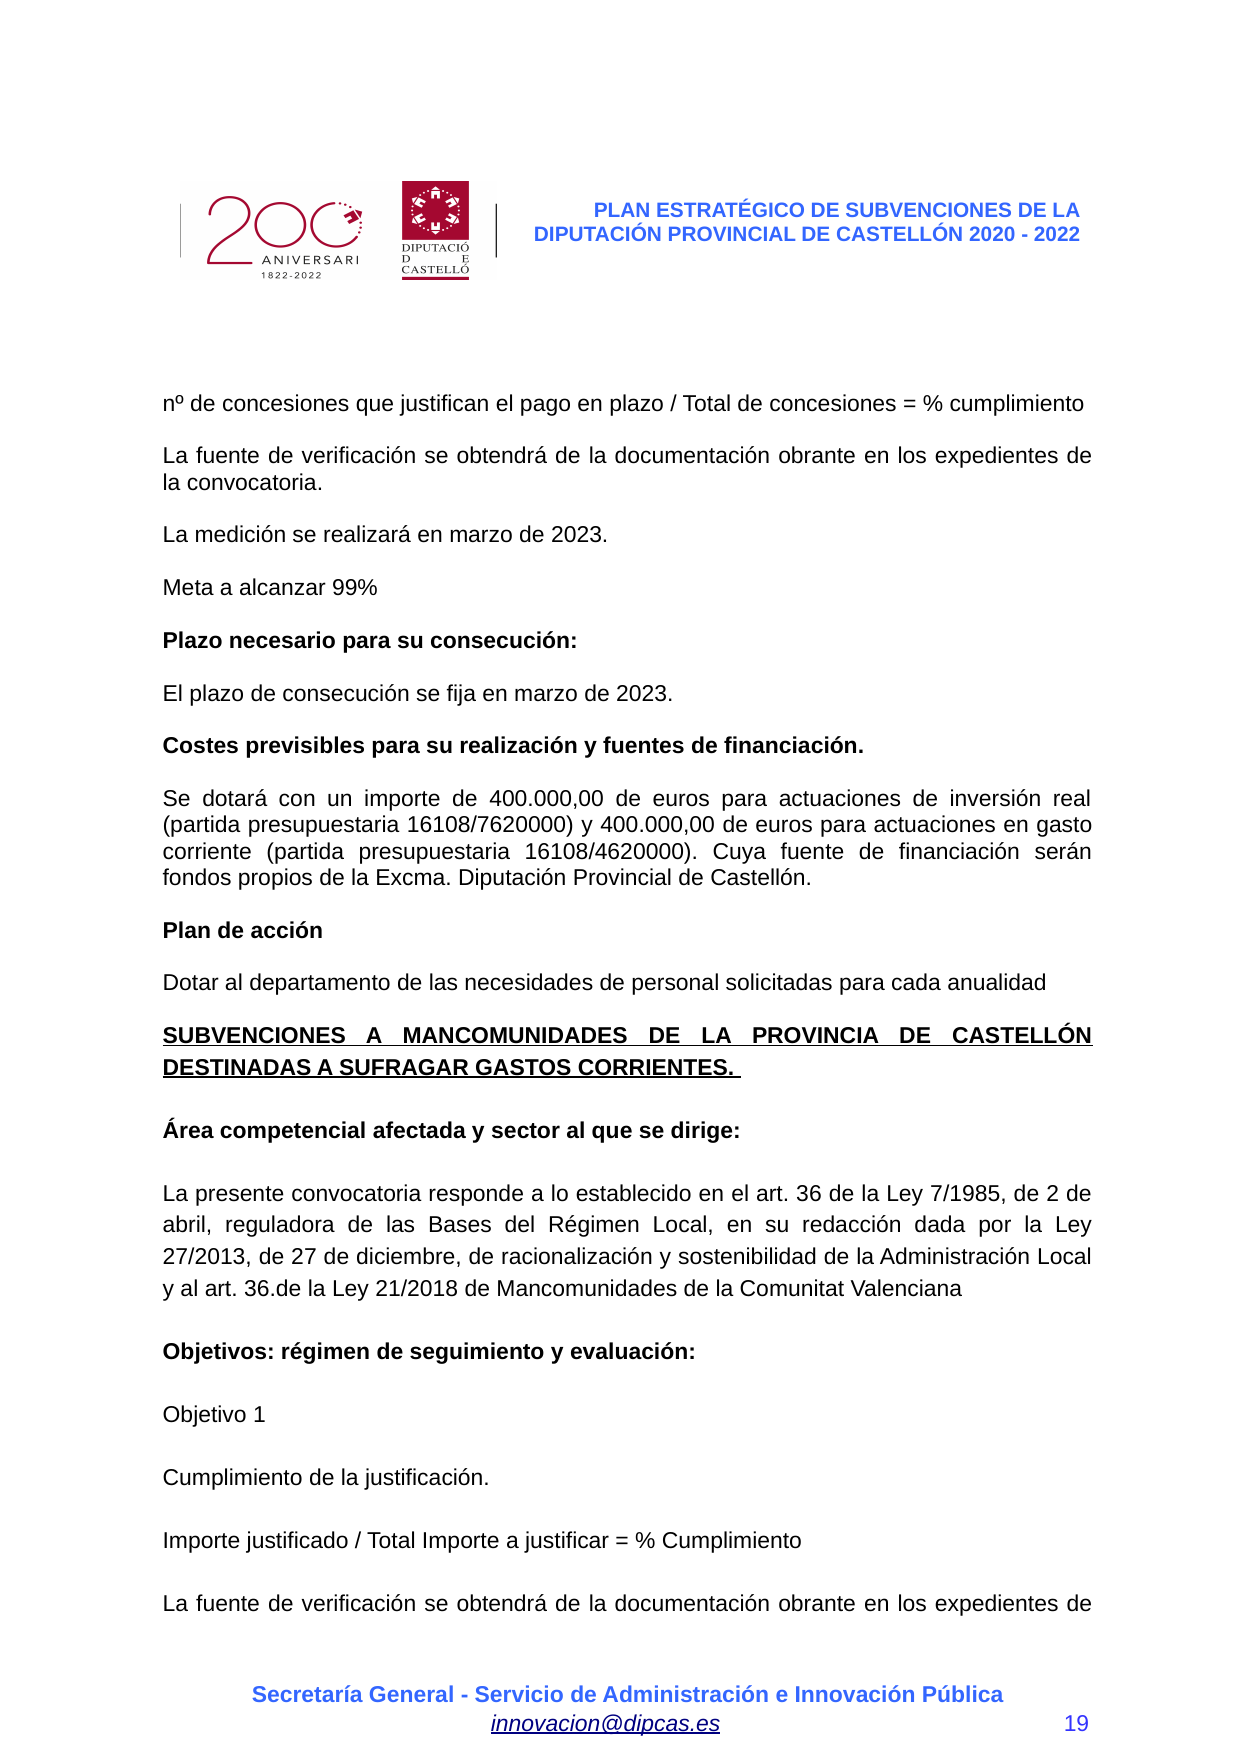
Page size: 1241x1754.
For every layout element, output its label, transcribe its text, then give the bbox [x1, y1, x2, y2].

text El plazo de consecución se fija en marzo de 2023. [162, 679, 1092, 706]
text La fuente de verificación se obtendrá de la documentación obrante en los expedientes de [162, 1590, 1092, 1617]
text La presente convocatoria responde a lo establecido en el art. 36 de la Ley 7/1985, de 2 de abril, reguladora de las Bases del Régimen Local, en su redacción dada por la Ley 27/2013, de 27 de diciembre, de racionalización y sostenibilidad de la Administración Local y al art. 36.de la Ley 21/2018 de Mancomunidades de la Comunitat Valenciana [162, 1180, 1092, 1301]
text Objetivo 1 [162, 1401, 1092, 1427]
text La fuente de verificación se obtendrá de la documentación obrante en los expedientes de la convocatoria. [162, 442, 1092, 495]
text Se dotará con un importe de 400.000,00 de euros para actuaciones de inversión real (partida presupuestaria 16108/7620000) y 400.000,00 de euros para actuaciones en gasto corriente (partida presupuestaria 16108/4620000). Cuya fuente de financiación serán fondos propios de la Excma. Diputación Provincial de Castellón. [162, 785, 1092, 890]
text Importe justificado / Total Importe a justificar = % Cumplimiento [162, 1527, 1092, 1553]
text Objetivos: régimen de seguimiento y evaluación: [162, 1338, 1092, 1364]
picture [180, 181, 497, 280]
text SUBVENCIONES A MANCOMUNIDADES DE LA PROVINCIA DE CASTELLÓN [162, 1022, 1092, 1045]
text DESTINADAS A SUFRAGAR GASTOS CORRIENTES. [162, 1046, 1092, 1080]
text nº de concesiones que justifican el pago en plazo / Total de concesiones = % cumplimiento [162, 389, 1092, 416]
list Costes previsibles para su realización y fuentes de financiación. [162, 732, 1092, 758]
list Plazo necesario para su consecución: [162, 627, 1092, 653]
text Cumplimiento de la justificación. [162, 1464, 1092, 1490]
text Plan de acción [162, 917, 1092, 943]
text La medición se realizará en marzo de 2023. [162, 521, 1092, 548]
text Área competencial afectada y sector al que se dirige: [162, 1117, 1092, 1143]
text Meta a alcanzar 99% [162, 574, 1092, 600]
text Dotar al departamento de las necesidades de personal solicitadas para cada anualidad [162, 969, 1092, 996]
